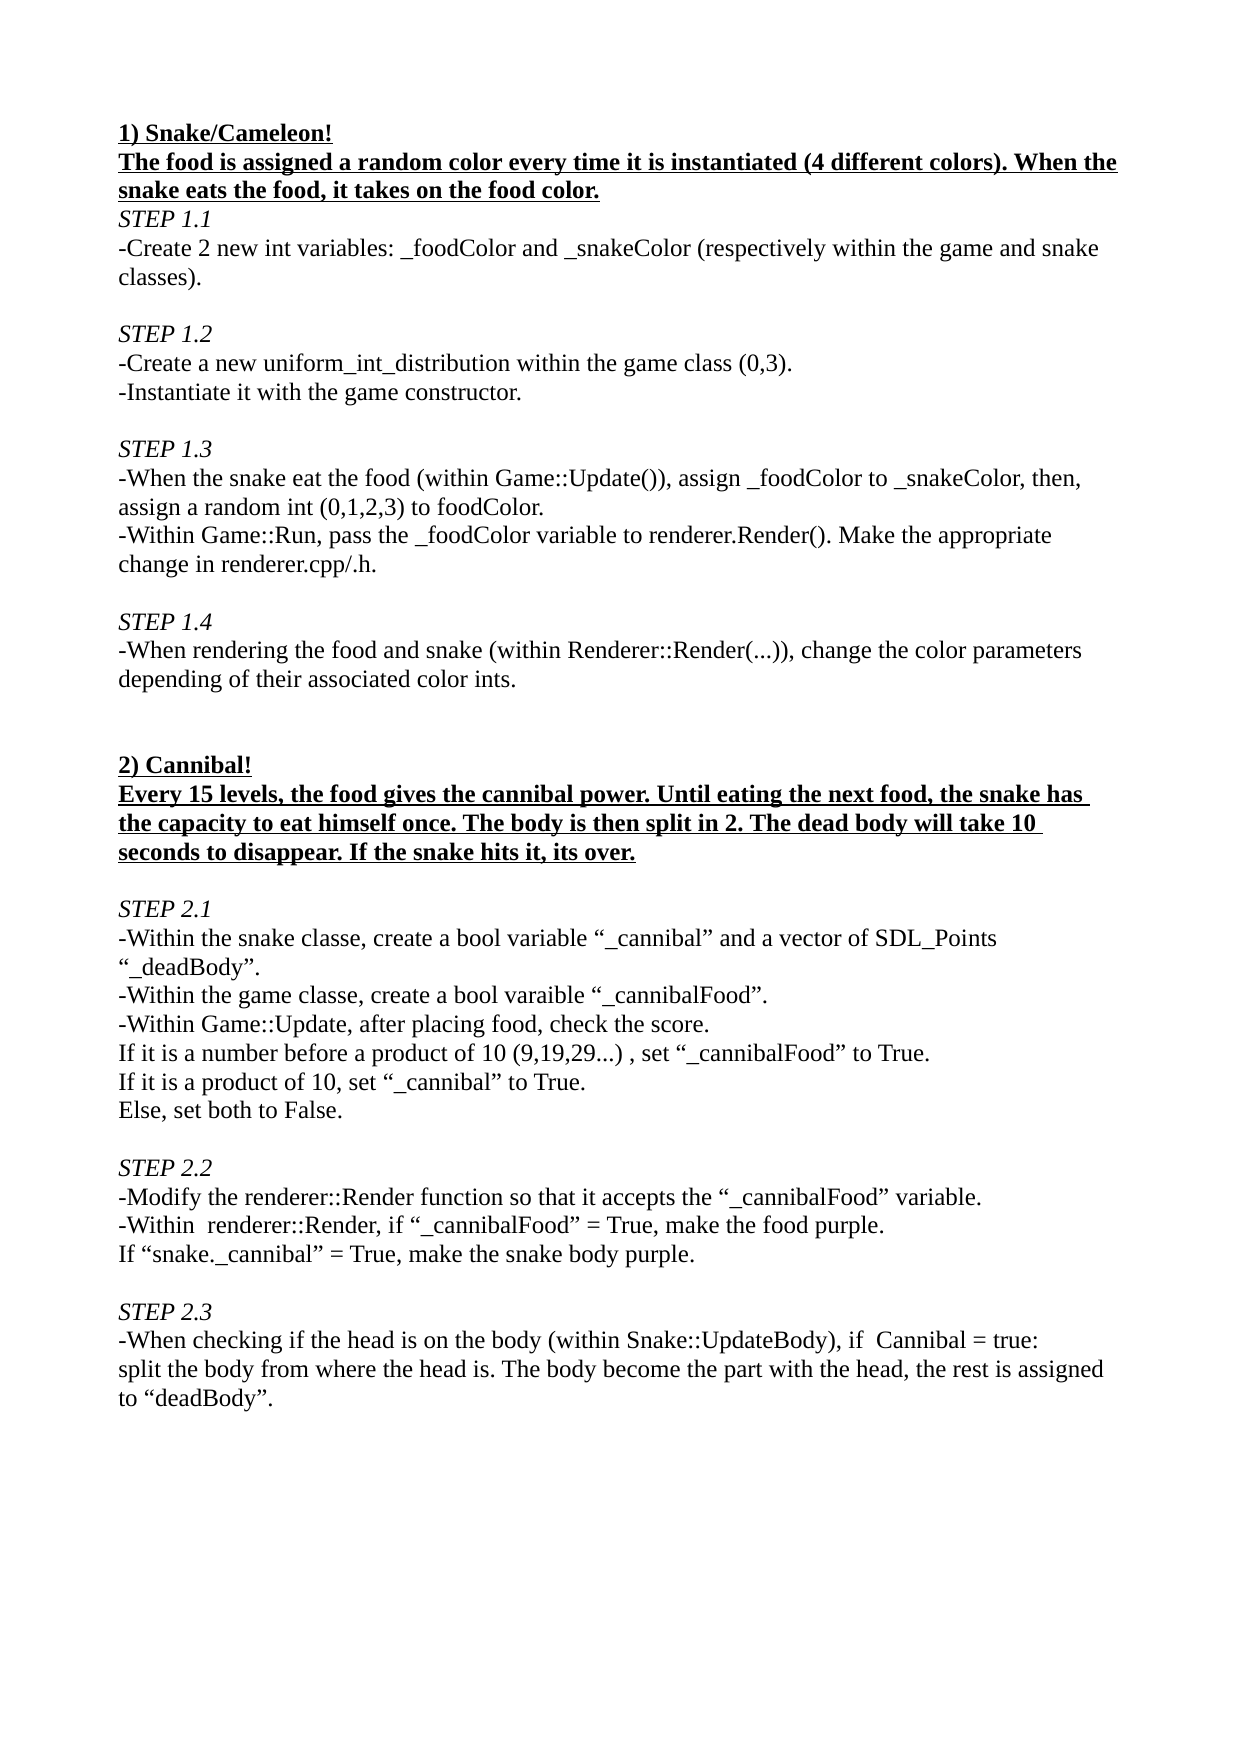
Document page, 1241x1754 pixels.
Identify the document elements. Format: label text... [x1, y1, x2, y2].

text Every 15 levels, the food gives the cannibal power. Until eating the next food, the snake has the capacity to eat himself once. The body is then split in 2. The dead body will take 10 seconds to disappear. If the snake hits it, its over. [118, 779, 1122, 866]
text If “snake._cannibal” = True, make the snake body purple. [118, 1239, 1122, 1268]
text -Within the snake classe, create a bool variable “_cannibal” and a vector of SDL_Points “_deadBody”. [118, 923, 1122, 981]
text STEP 2.1 [118, 894, 1122, 923]
text -Within renderer::Render, if “_cannibalFood” = True, make the food purple. [118, 1211, 1122, 1239]
text -When rendering the food and snake (within Renderer::Render(...)), change the color parameters depending of their associated color ints. [118, 636, 1122, 693]
text -Modify the renderer::Render function so that it accepts the “_cannibalFood” variable. [118, 1182, 1122, 1211]
text STEP 1.3 [118, 434, 1122, 463]
text 1) Snake/Cameleon! [118, 118, 1122, 147]
text STEP 2.3 [118, 1297, 1122, 1326]
text -When checking if the head is on the body (within Snake::UpdateBody), if Cannibal = true: [118, 1326, 1122, 1354]
text -Create a new uniform_int_distribution within the game class (0,3). [118, 348, 1122, 377]
text STEP 1.2 [118, 319, 1122, 348]
text STEP 1.4 [118, 607, 1122, 636]
text -Within the game classe, create a bool varaible “_cannibalFood”. [118, 981, 1122, 1009]
text STEP 1.1 [118, 204, 1122, 233]
text If it is a product of 10, set “_cannibal” to True. [118, 1067, 1122, 1096]
text The food is assigned a random color every time it is instantiated (4 different colors). When the snake eats the food, it takes on the food color. [118, 147, 1122, 204]
text -Within Game::Update, after placing food, check the score. [118, 1009, 1122, 1038]
text -Within Game::Run, pass the _foodColor variable to renderer.Render(). Make the appropriate change in renderer.cpp/.h. [118, 521, 1122, 578]
text -Instantiate it with the game constructor. [118, 377, 1122, 406]
text -Create 2 new int variables: _foodColor and _snakeColor (respectively within the game and snake classes). [118, 233, 1122, 291]
text split the body from where the head is. The body become the part with the head, the rest is assigned to “deadBody”. [118, 1354, 1122, 1412]
text 2) Cannibal! [118, 751, 1122, 779]
text Else, set both to False. [118, 1096, 1122, 1124]
text If it is a number before a product of 10 (9,19,29...) , set “_cannibalFood” to True. [118, 1038, 1122, 1067]
text STEP 2.2 [118, 1153, 1122, 1182]
text -When the snake eat the food (within Game::Update()), assign _foodColor to _snakeColor, then, assign a random int (0,1,2,3) to foodColor. [118, 463, 1122, 521]
